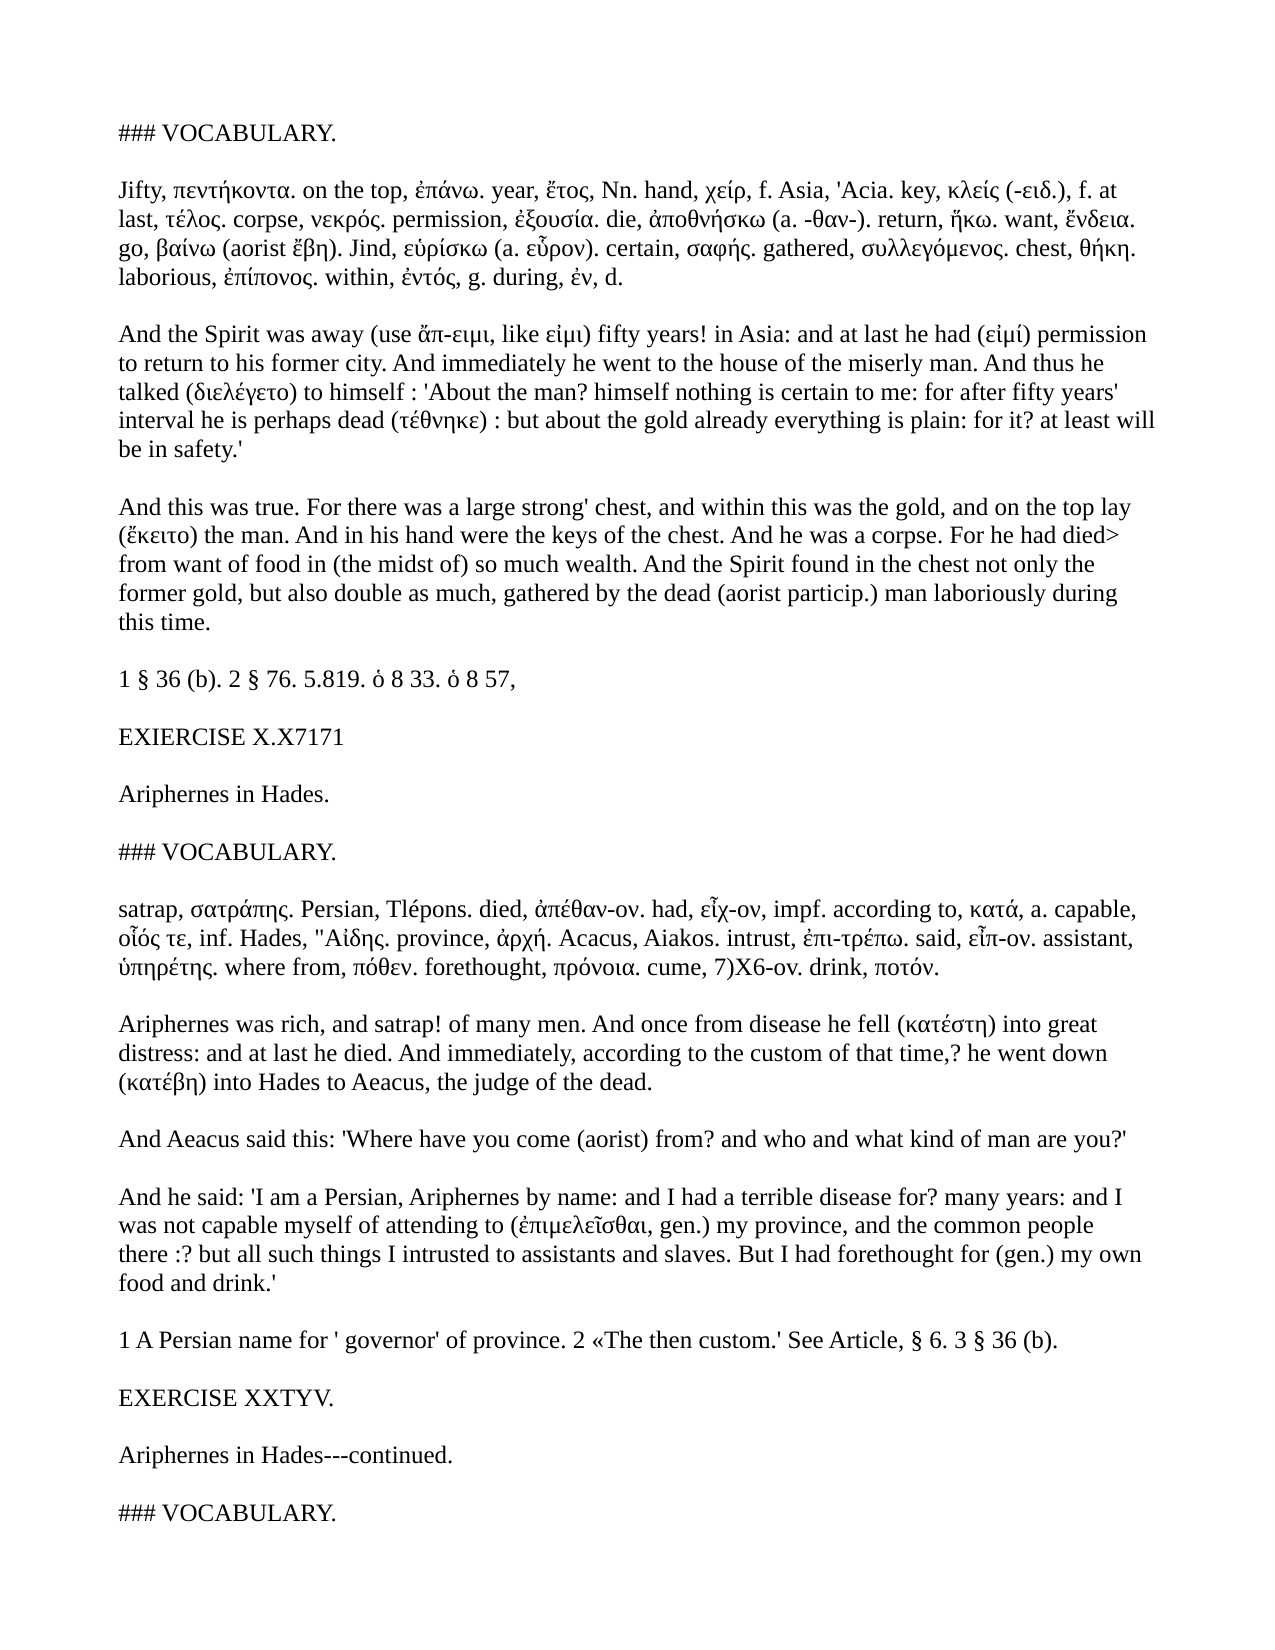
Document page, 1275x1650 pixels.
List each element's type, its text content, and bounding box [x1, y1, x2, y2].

text 1 § 36 (b). 2 § 76. 5.819. ὁ 8 33. ὁ 8 57, [118, 664, 1157, 693]
text Jifty, πεντήκοντα. on the top, ἐπάνω. year, ἔτος, Nn. hand, χείρ, f. Asia, 'Acia. key, κλείς (-ειδ.), f. at last, τέλος. corpse, νεκρός. permission, ἐξουσία. die, ἀποθνήσκω (a. -θαν-). return, ἥκω. want, ἔνδεια. go, βαίνω (aorist ἔβη). Jind, εὑρίσκω (a. εὗρον). certain, σαφής. gathered, συλλεγόμενος. chest, θήκη. laborious, ἐπίπονος. within, ἐντός, g. during, ἐν, d. [118, 176, 1157, 291]
text Ariphernes was rich, and satrap! of many men. And once from disease he fell (κατέστη) into great distress: and at last he died. And immediately, according to the custom of that time,? he went down (κατέβη) into Hades to Aeacus, the judge of the dead. [118, 1009, 1157, 1096]
text And this was true. For there was a large strong' chest, and within this was the gold, and on the top lay (ἔκειτο) the man. And in his hand were the keys of the chest. And he was a corpse. For he had died> from want of food in (the midst of) so much wealth. And the Spirit found in the chest not only the former gold, but also double as much, gathered by the dead (aorist particip.) man laboriously during this time. [118, 492, 1157, 636]
text satrap, σατράπης. Persian, Tlépons. died, ἀπέθαν-ον. had, εἶχ-ον, impf. according to, κατά, a. capable, οἷός τε, inf. Hades, "Αἰδης. province, ἀρχή. Acacus, Aiakos. intrust, ἐπι-τρέπω. said, εἶπ-ον. assistant, ὑπηρέτης. where from, πόθεν. forethought, πρόνοια. cume, 7)X6-ov. drink, ποτόν. [118, 894, 1157, 981]
text Ariphernes in Hades. [118, 779, 1157, 808]
text ### VOCABULARY. [118, 837, 1157, 866]
text And the Spirit was away (use ἄπ-ειμι, like εἰμι) fifty years! in Asia: and at last he had (εἰμί) permission to return to his former city. And immediately he went to the house of the miserly man. And thus he talked (διελέγετο) to himself : 'About the man? himself nothing is certain to me: for after fifty years' interval he is perhaps dead (τέθνηκε) : but about the gold already everything is plain: for it? at least will be in safety.' [118, 319, 1157, 463]
text And he said: 'I am a Persian, Ariphernes by name: and I had a terrible disease for? many years: and I was not capable myself of attending to (ἐπιμελεῖσθαι, gen.) my province, and the common people there :? but all such things I intrusted to assistants and slaves. But I had forethought for (gen.) my own food and drink.' [118, 1182, 1157, 1297]
text 1 A Persian name for ' governor' of province. 2 «The then custom.' See Article, § 6. 3 § 36 (b). [118, 1326, 1157, 1354]
text EXIERCISE Χ.Χ7171 [118, 722, 1157, 751]
text Ariphernes in Hades---continued. [118, 1441, 1157, 1469]
text And Aeacus said this: 'Where have you come (aorist) from? and who and what kind of man are you?' [118, 1124, 1157, 1153]
text ### VOCABULARY. [118, 1498, 1157, 1527]
text ### VOCABULARY. [118, 118, 1157, 147]
text EXERCISE XXTYV. [118, 1383, 1157, 1412]
